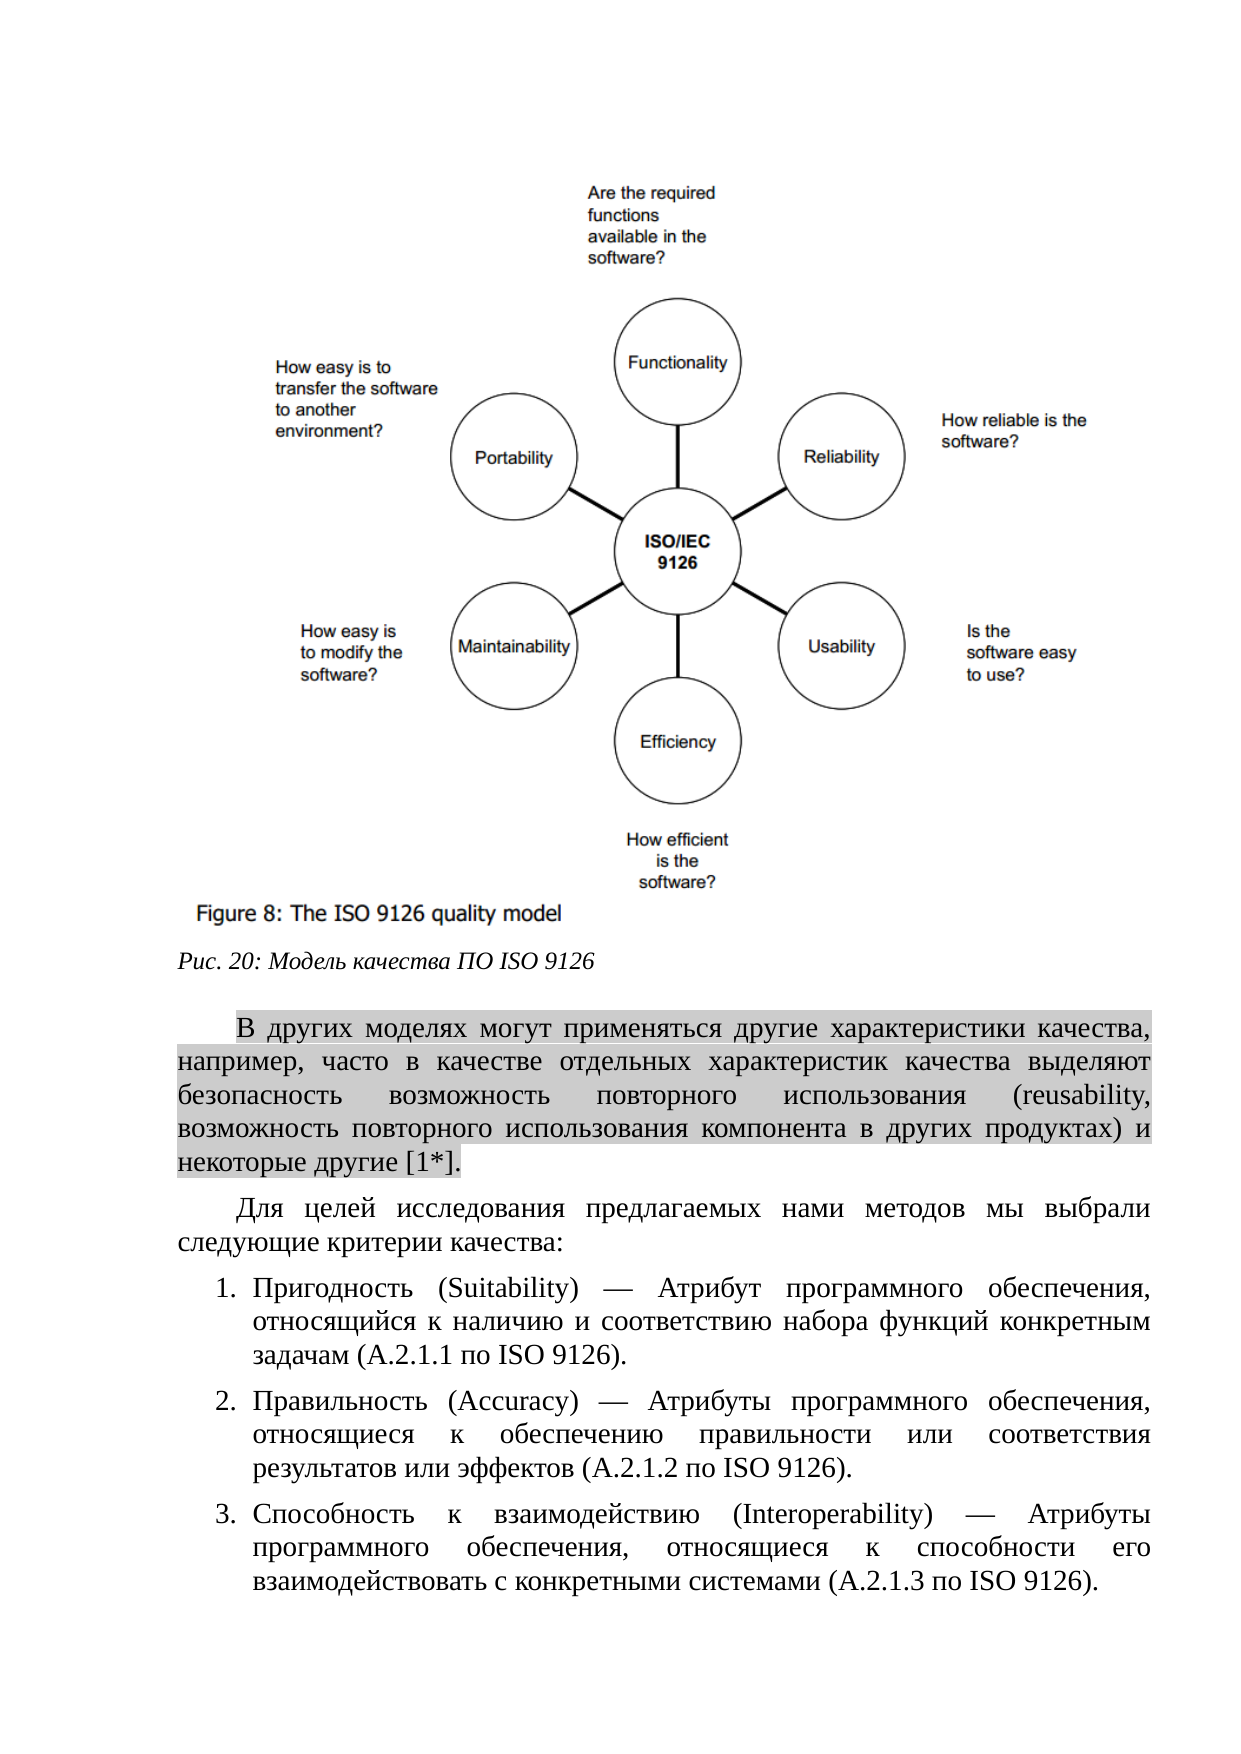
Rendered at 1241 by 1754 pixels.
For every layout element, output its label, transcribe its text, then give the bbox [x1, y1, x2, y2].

list Правильность (Accuracy) — Атрибуты программного обеспечения, относящиеся к обеспечению правильности или соответствия результатов или эффектов (А.2.1.2 по ISO 9126). [215, 1383, 1152, 1483]
text В других моделях могут применяться другие характеристики качества, например, часто в качестве отдельных характеристик качества выделяют безопасность возможность повторного использования (reusability, возможность повторного использования компонента в других продуктах) и некоторые другие [1*]. [177, 1010, 1152, 1178]
list Способность к взаимодействию (Interoperability) — Атрибуты программного обеспечения, относящиеся к способности его взаимодействовать с конкретными системами (А.2.1.3 по ISO 9126). [215, 1496, 1152, 1597]
picture [177, 160, 1152, 947]
text Для целей исследования предлагаемых нами методов мы выбрали следующие критерии качества: [177, 1190, 1152, 1257]
list Пригодность (Suitability) — Атрибут программного обеспечения, относящийся к наличию и соответствию набора функций конкретным задачам (А.2.1.1 по ISO 9126). [215, 1270, 1152, 1370]
text Рис. 20: Модель качества ПО ISO 9126 [177, 947, 1152, 975]
